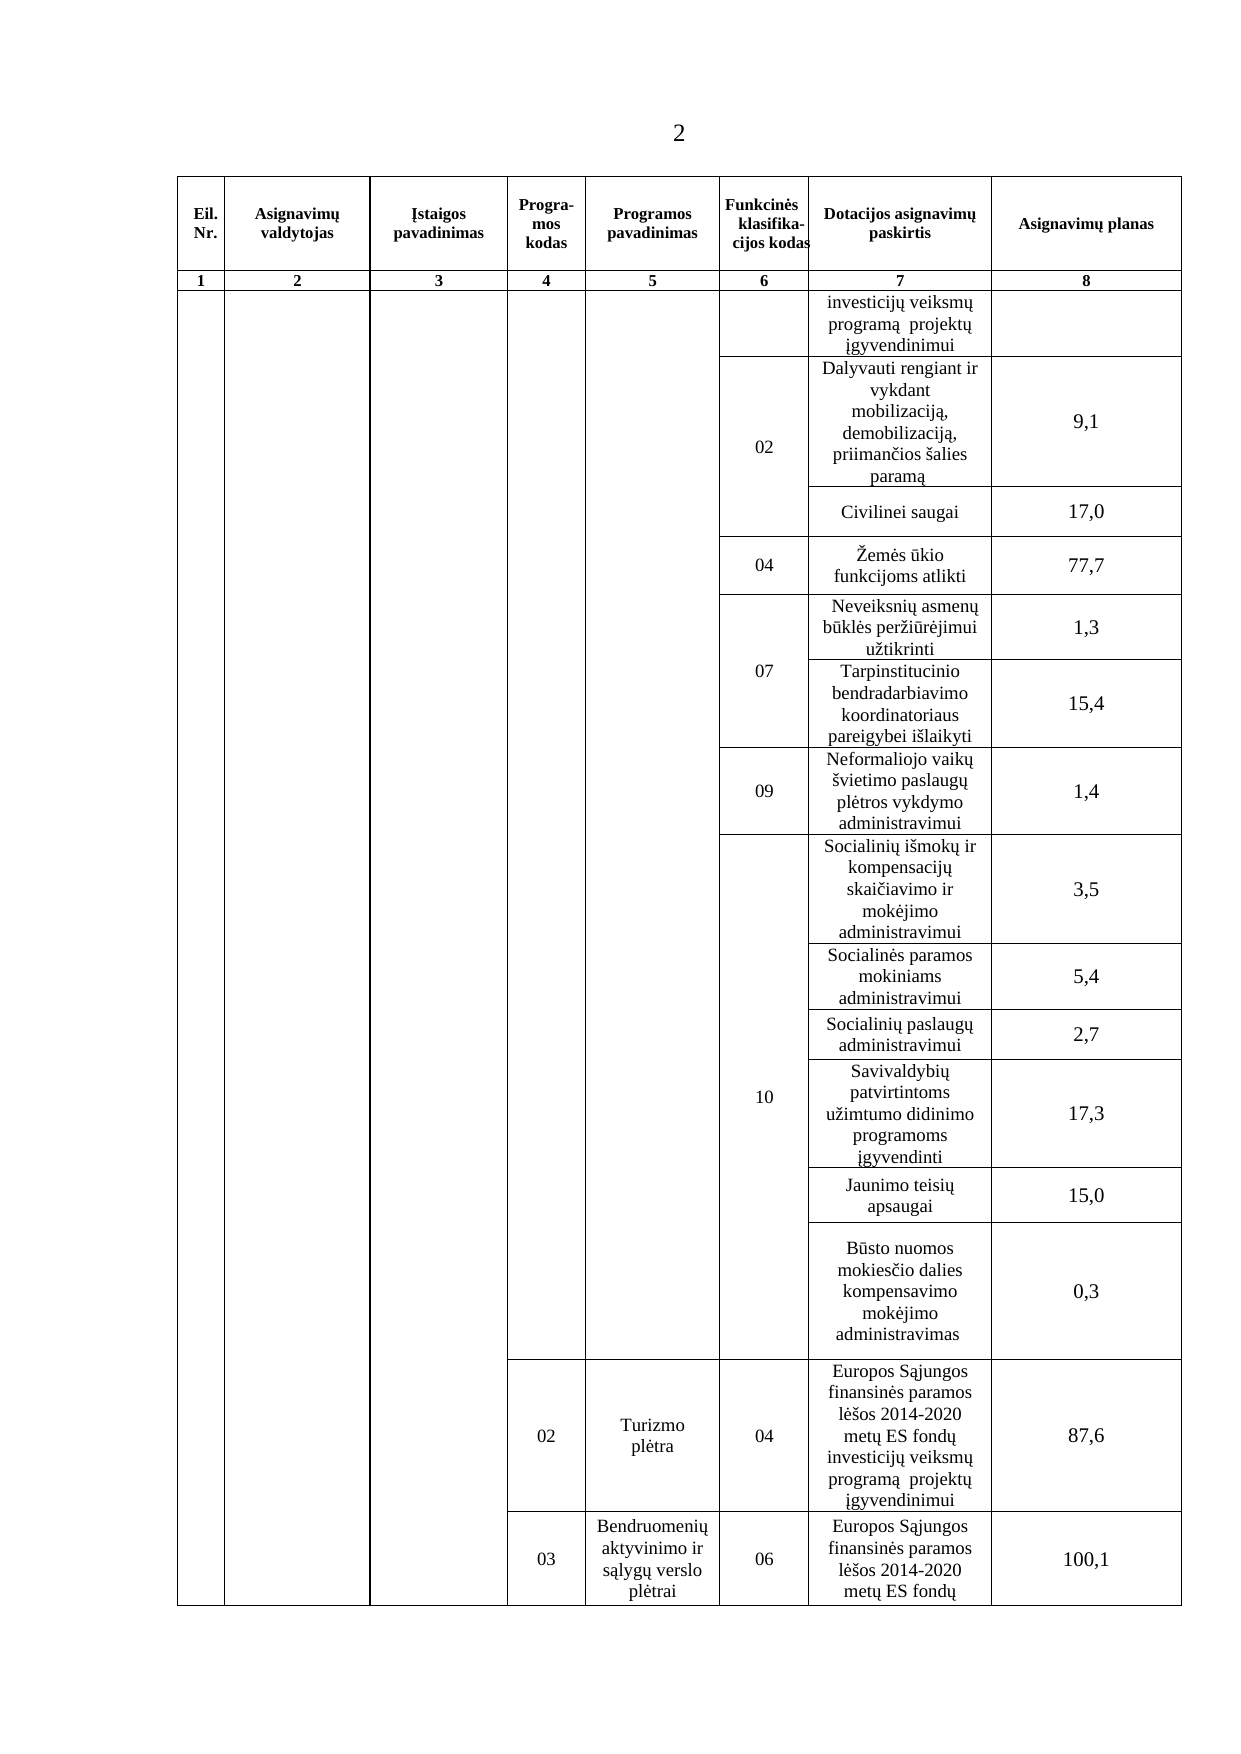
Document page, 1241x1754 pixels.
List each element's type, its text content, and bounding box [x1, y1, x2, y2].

table_cell Europos Sąjungos finansinės paramos lėšos 2014-2020 metų ES fondų investicijų veiksmų programą projektų įgyvendinimui [809, 1360, 991, 1511]
table_cell Civilinei saugai [809, 487, 991, 536]
table_cell [992, 291, 1181, 356]
table_cell 100,1 [992, 1512, 1181, 1605]
table_cell 1,4 [992, 748, 1181, 834]
table_cell 15,0 [992, 1168, 1181, 1222]
table_cell 04 [720, 1360, 808, 1511]
table_cell 87,6 [992, 1360, 1181, 1511]
table_cell Žemės ūkio funkcijoms atlikti [809, 537, 991, 593]
table_cell 06 [720, 1512, 808, 1605]
table_cell 6 [720, 271, 808, 290]
table_cell 4 [508, 271, 585, 290]
table_cell Neformaliojo vaikų švietimo paslaugų plėtros vykdymo administravimui [809, 748, 991, 834]
table_cell Tarpinstitucinio bendradarbiavimo koordinatoriaus pareigybei išlaikyti [809, 660, 991, 747]
table_cell 17,0 [992, 487, 1181, 536]
table_cell 02 [508, 1360, 585, 1511]
table_cell Savivaldybių patvirtintoms užimtumo didinimo programoms įgyvendinti [809, 1060, 991, 1167]
table_cell 8 [992, 271, 1181, 290]
table_cell 2,7 [992, 1010, 1181, 1058]
table_cell Socialinių išmokų ir kompensacijų skaičiavimo ir mokėjimo administravimui [809, 835, 991, 943]
table_cell Jaunimo teisių apsaugai [809, 1168, 991, 1222]
table_cell [225, 291, 369, 1605]
table_cell 04 [720, 537, 808, 593]
table_cell investicijų veiksmų programą projektų įgyvendinimui [809, 291, 991, 356]
table_cell Socialinių paslaugų administravimui [809, 1010, 991, 1058]
table_cell 7 [809, 271, 991, 290]
table_cell 10 [720, 835, 808, 1359]
table_cell 17,3 [992, 1060, 1181, 1167]
table_cell [720, 291, 808, 356]
table_cell [508, 291, 585, 1359]
table_header Asignavimų valdytojas [225, 177, 369, 270]
table_cell 77,7 [992, 537, 1181, 593]
table_cell Europos Sąjungos finansinės paramos lėšos 2014-2020 metų ES fondų [809, 1512, 991, 1605]
table_cell [586, 291, 719, 1359]
table_cell 09 [720, 748, 808, 834]
table_header Dotacijos asignavimų paskirtis [809, 177, 991, 270]
table_cell 07 [720, 595, 808, 747]
table_header Programos pavadinimas [586, 177, 719, 270]
table_cell Būsto nuomos mokiesčio dalies kompensavimo mokėjimo administravimas [809, 1223, 991, 1359]
table_header Progra-mos kodas [508, 177, 585, 270]
table_cell [178, 291, 224, 1605]
table_cell 15,4 [992, 660, 1181, 747]
table_header Asignavimų planas [992, 177, 1181, 270]
table_cell 3,5 [992, 835, 1181, 943]
table_cell Dalyvauti rengiant ir vykdant mobilizaciją, demobilizaciją, priimančios šalies paramą [809, 357, 991, 486]
table_cell 9,1 [992, 357, 1181, 486]
table_cell 1,3 [992, 595, 1181, 659]
table_cell 0,3 [992, 1223, 1181, 1359]
table_cell 5,4 [992, 944, 1181, 1008]
table_cell 2 [225, 271, 369, 290]
table_cell 3 [371, 271, 507, 290]
table_cell Turizmo plėtra [586, 1360, 719, 1511]
table_cell Socialinės paramos mokiniams administravimui [809, 944, 991, 1008]
table_cell 02 [720, 357, 808, 536]
table_header Funkcinės klasifika-cijos kodas [720, 177, 808, 270]
table_cell 1 [178, 271, 224, 290]
table_cell 03 [508, 1512, 585, 1605]
table_header Įstaigos pavadinimas [371, 177, 507, 270]
table_cell Bendruomenių aktyvinimo ir sąlygų verslo plėtrai [586, 1512, 719, 1605]
table_cell Neveiksnių asmenų būklės peržiūrėjimui užtikrinti [809, 595, 991, 659]
table_header Eil. Nr. [178, 177, 224, 270]
table_cell 5 [586, 271, 719, 290]
table_cell [371, 291, 507, 1605]
